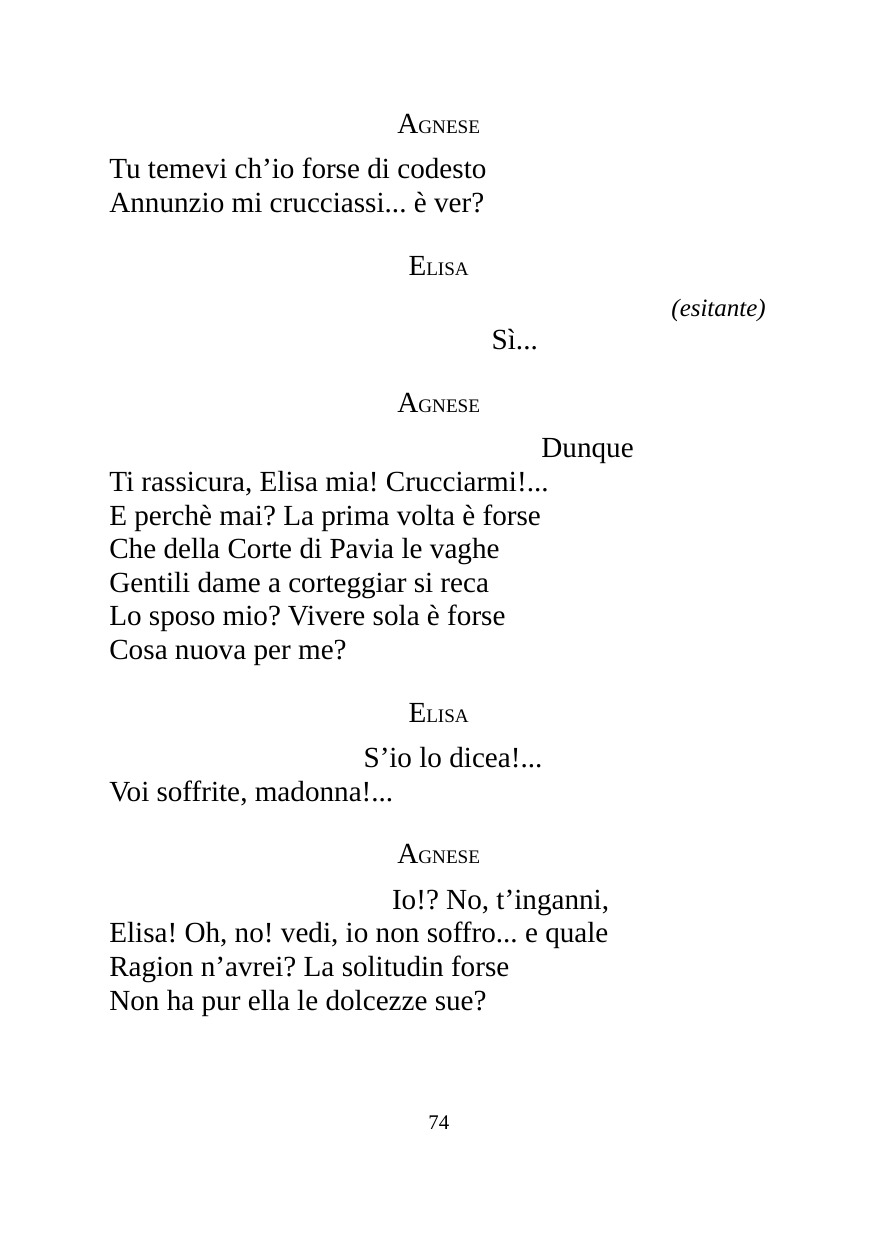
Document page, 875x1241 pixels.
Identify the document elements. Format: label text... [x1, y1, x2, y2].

text Agnese [109, 106, 768, 140]
text Elisa [109, 248, 768, 282]
text Gentili dame a corteggiar si reca [109, 565, 768, 598]
text Ti rassicura, Elisa mia! Crucciarmi!... [109, 464, 768, 498]
text Tu temevi ch’io forse di codesto [109, 152, 768, 185]
text Agnese [109, 837, 768, 870]
text Non ha pur ella le dolcezze sue? [109, 983, 768, 1016]
text Dunque [541, 431, 768, 464]
text Ragion n’avrei? La solitudin forse [109, 949, 768, 983]
text Sì... [491, 322, 768, 356]
text S’io lo dicea!... [363, 740, 768, 774]
text Che della Corte di Pavia le vaghe [109, 531, 768, 565]
text Io!? No, t’inganni, [392, 882, 768, 916]
text Elisa [109, 695, 768, 728]
text Agnese [109, 385, 768, 419]
text Annunzio mi crucciassi... è ver? [109, 185, 768, 219]
text Voi soffrite, madonna!... [109, 774, 768, 807]
text E perchè mai? La prima volta è forse [109, 498, 768, 531]
text Lo sposo mio? Vivere sola è forse [109, 598, 768, 632]
text (esitante) [404, 293, 768, 322]
text Cosa nuova per me? [109, 632, 768, 665]
text Elisa! Oh, no! vedi, io non soffro... e quale [109, 916, 768, 949]
